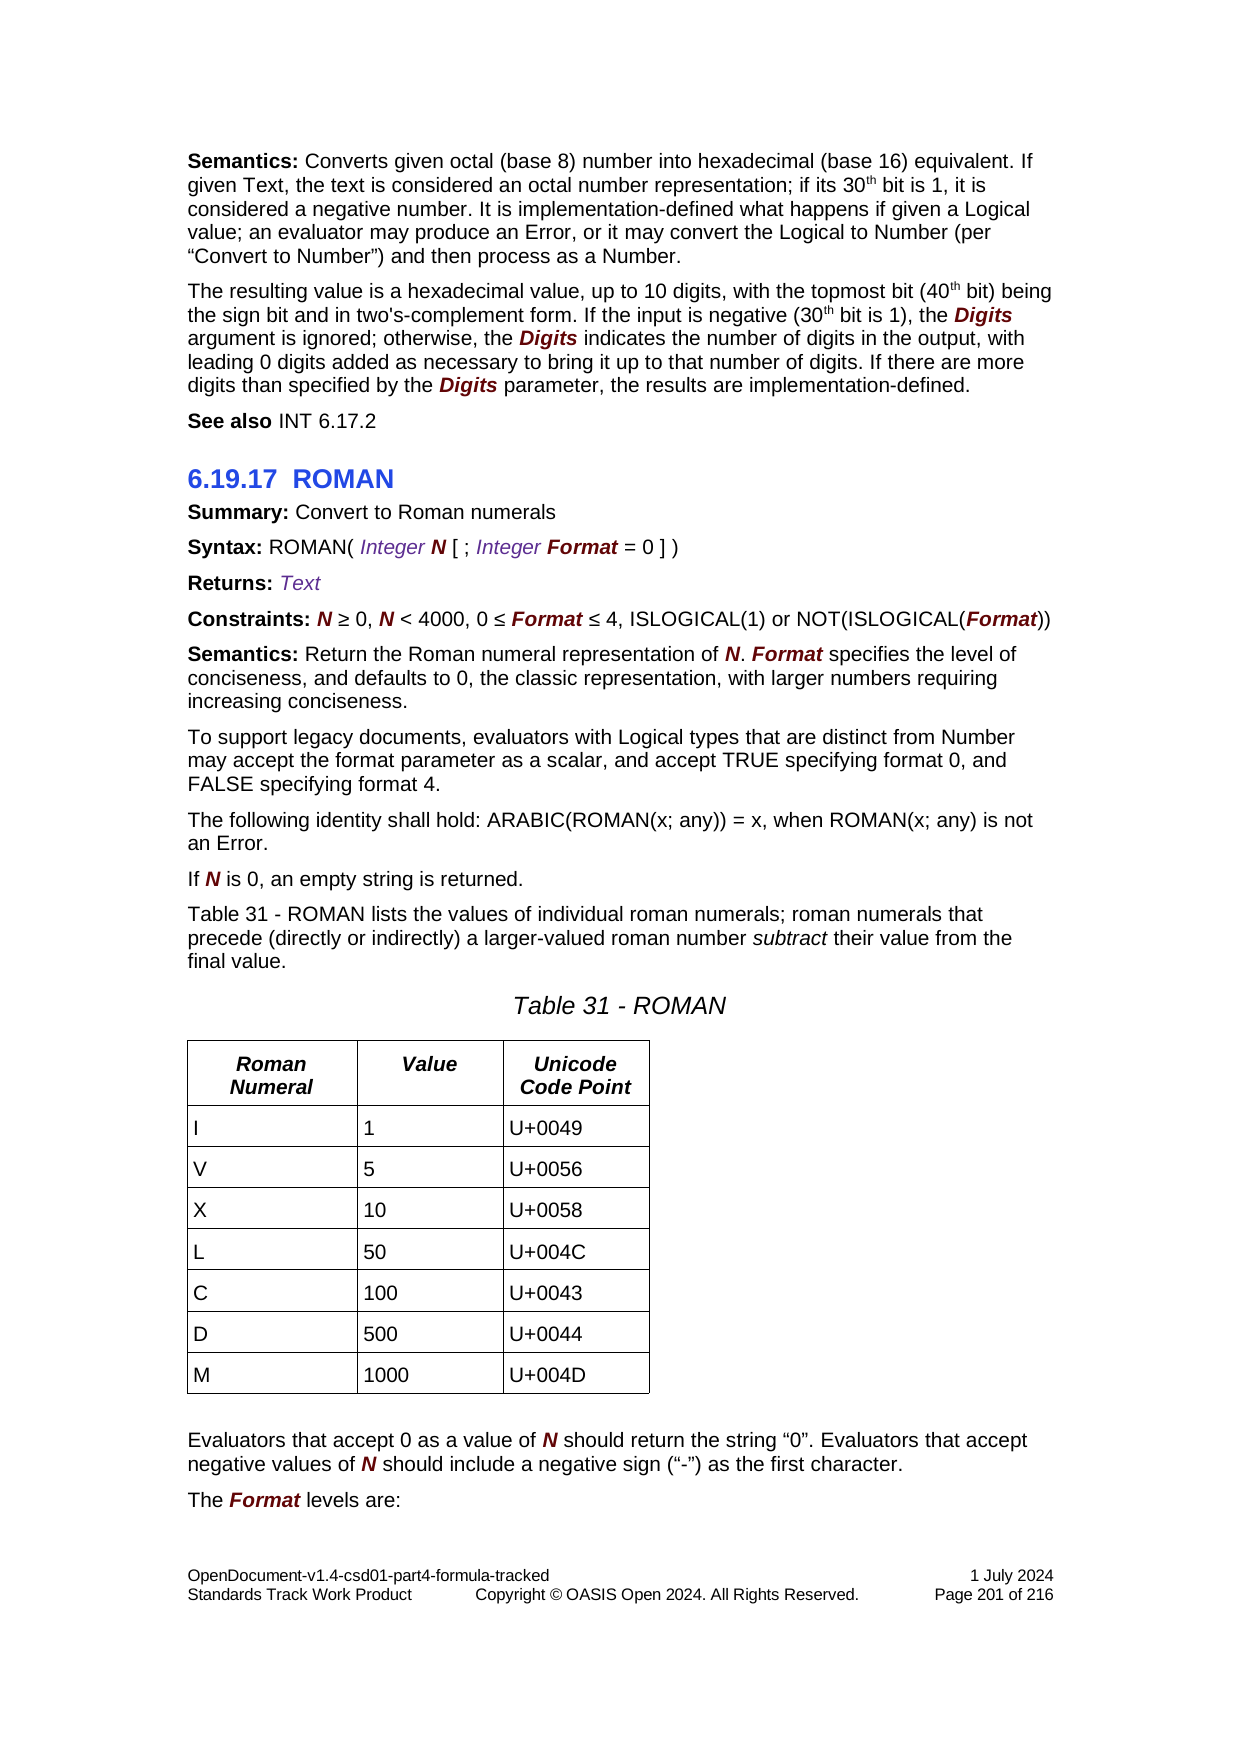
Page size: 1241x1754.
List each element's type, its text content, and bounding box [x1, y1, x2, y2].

text The resulting value is a hexadecimal value, up to 10 digits, with the topmost bit (40th bit) being the sign bit and in two's-complement form. If the input is negative (30th bit is 1), the Digits argument is ignored; otherwise, the Digits indicates the number of digits in the output, with leading 0 digits added as necessary to bring it up to that number of digits. If there are more digits than specified by the Digits parameter, the results are implementation-defined. [187, 280, 1053, 397]
table_cell U+0056 [504, 1147, 649, 1187]
subtitle ROMAN [187, 464, 1053, 494]
table_cell L [188, 1229, 357, 1269]
table_cell 500 [358, 1312, 503, 1352]
table_cell 100 [358, 1270, 503, 1311]
text Constraints: N ≥ 0, N < 4000, 0 ≤ Format ≤ 4, ISLOGICAL(1) or NOT(ISLOGICAL(Format)) [187, 607, 1053, 631]
table_cell 10 [358, 1188, 503, 1228]
table_cell U+004C [504, 1229, 649, 1269]
table_cell U+004D [504, 1353, 649, 1393]
text Semantics: Converts given octal (base 8) number into hexadecimal (base 16) equivalent. If given Text, the text is considered an octal number representation; if its 30th bit is 1, it is considered a negative number. It is implementation-defined what happens if given a Logical value; an evaluator may produce an Error, or it may convert the Logical to Number (per “Convert to Number”) and then process as a Number. [187, 150, 1053, 268]
text Table 31 - ROMAN [187, 992, 1053, 1020]
table_cell M [188, 1353, 357, 1393]
text See also INT 6.17.2 [187, 409, 1053, 433]
table_cell 5 [358, 1147, 503, 1187]
text Evaluators that accept 0 as a value of N should return the string “0”. Evaluators that accept negative values of N should include a negative sign (“-”) as the first character. [187, 1429, 1053, 1476]
table_cell X [188, 1188, 357, 1228]
text Returns: Text [187, 571, 1053, 595]
table_cell 1000 [358, 1353, 503, 1393]
table_header Roman Numeral [188, 1041, 357, 1105]
text Summary: Convert to Roman numerals [187, 500, 1053, 524]
table_cell V [188, 1147, 357, 1187]
table_cell 50 [358, 1229, 503, 1269]
text The following identity shall hold: ARABIC(ROMAN(x; any)) = x, when ROMAN(x; any) is not an Error. [187, 808, 1053, 855]
table_header Value [358, 1041, 503, 1105]
text Semantics: Return the Roman numeral representation of N. Format specifies the level of conciseness, and defaults to 0, the classic representation, with larger numbers requiring increasing conciseness. [187, 643, 1053, 713]
table_cell U+0049 [504, 1106, 649, 1146]
text The Format levels are: [187, 1488, 1053, 1512]
text Table 31 - ROMAN lists the values of individual roman numerals; roman numerals that precede (directly or indirectly) a larger-valued roman number subtract their value from the final value. [187, 903, 1053, 973]
table_header Unicode Code Point [504, 1041, 649, 1105]
table_cell U+0043 [504, 1270, 649, 1311]
table_cell U+0058 [504, 1188, 649, 1228]
text If N is 0, an empty string is returned. [187, 867, 1053, 891]
table_cell C [188, 1270, 357, 1311]
text Syntax: ROMAN( Integer N [ ; Integer Format = 0 ] ) [187, 536, 1053, 559]
table_cell D [188, 1312, 357, 1352]
table_cell U+0044 [504, 1312, 649, 1352]
table_cell I [188, 1106, 357, 1146]
table_cell 1 [358, 1106, 503, 1146]
text To support legacy documents, evaluators with Logical types that are distinct from Number may accept the format parameter as a scalar, and accept TRUE specifying format 0, and FALSE specifying format 4. [187, 725, 1053, 796]
